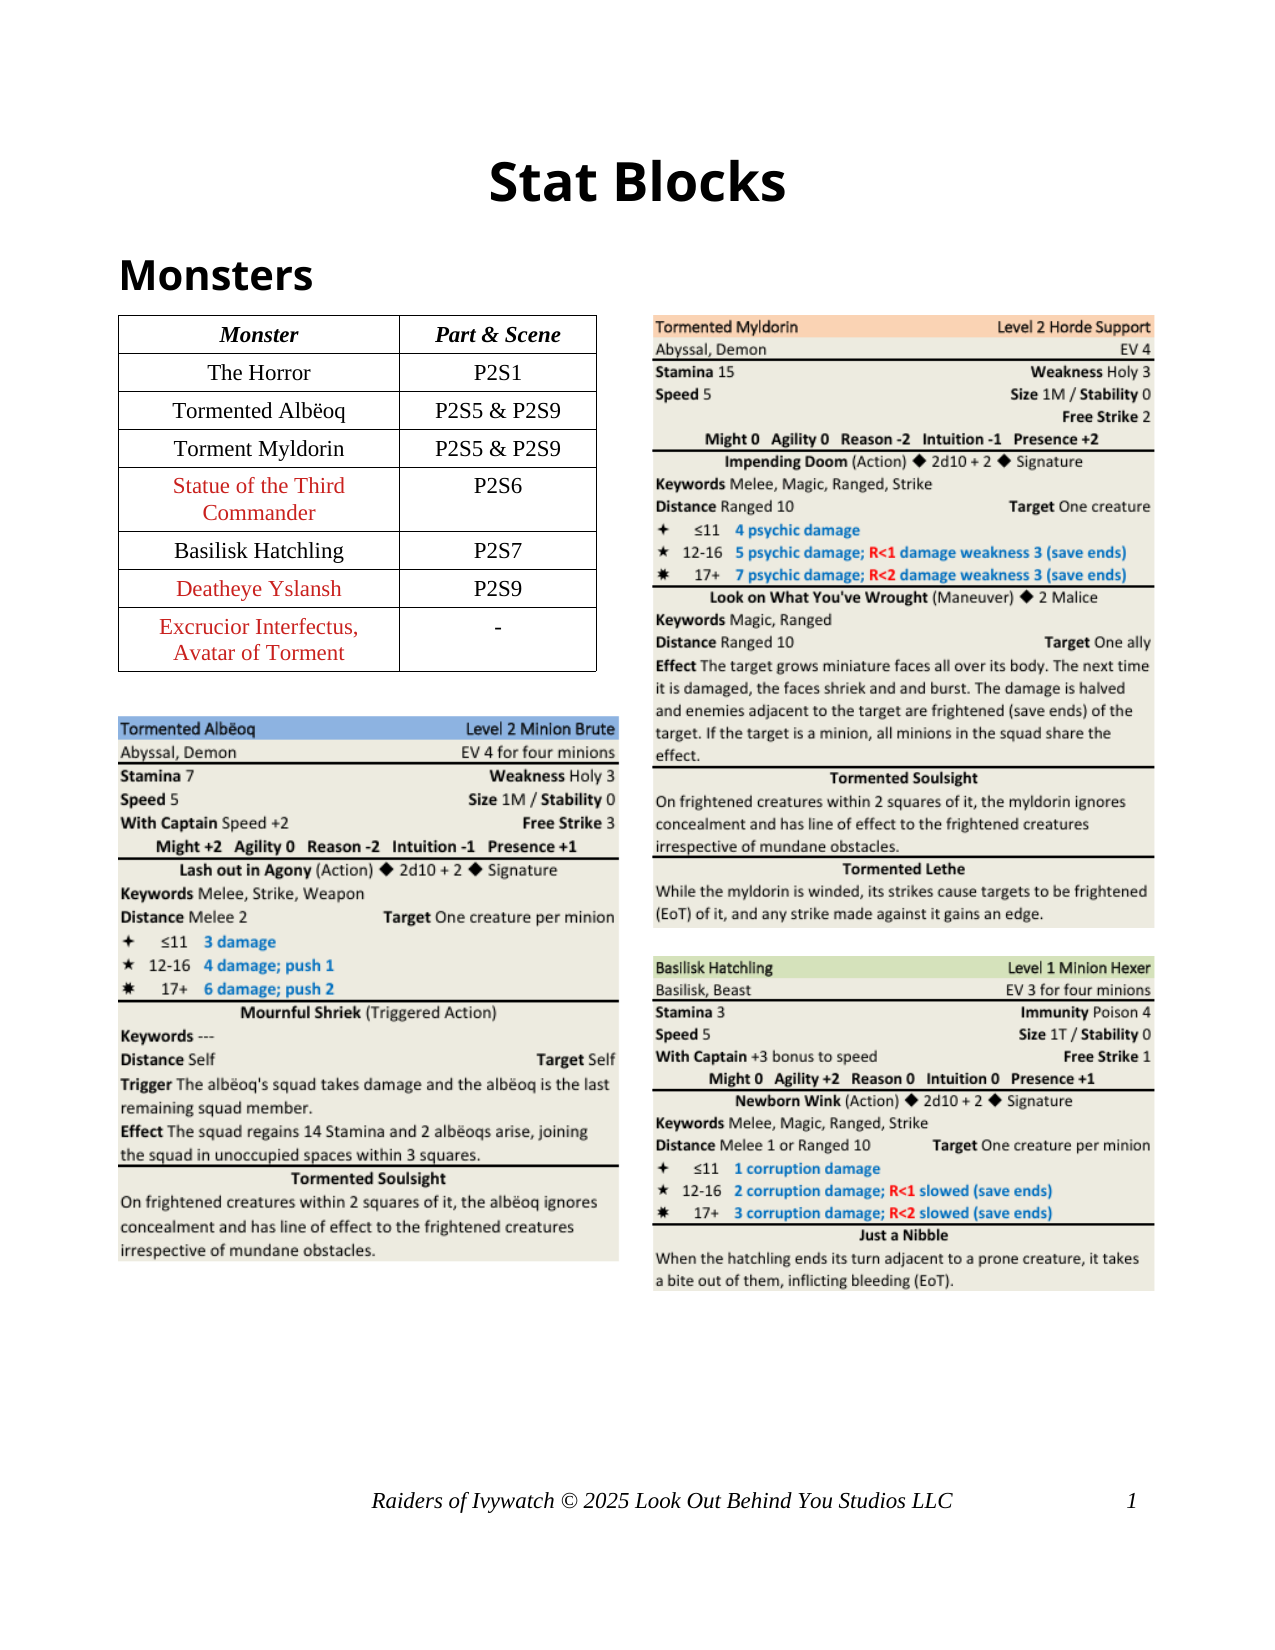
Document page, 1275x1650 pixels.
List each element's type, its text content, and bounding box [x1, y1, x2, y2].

table_cell P2S7 [400, 532, 596, 569]
table_header Part & Scene [400, 316, 596, 353]
table_cell Excrucior Interfectus, Avatar of Torment [119, 608, 399, 671]
table_cell P2S1 [400, 354, 596, 391]
table_cell - [400, 608, 596, 671]
table_cell The Horror [119, 354, 399, 391]
table_cell Tormented Albëoq [119, 392, 399, 429]
subtitle Stat Blocks [118, 143, 1157, 217]
picture [652, 315, 1157, 928]
table_cell P2S6 [400, 468, 596, 531]
subtitle Monsters [118, 246, 1157, 302]
table_cell Deatheye Yslansh [119, 570, 399, 607]
table_cell P2S5 & P2S9 [400, 392, 596, 429]
table_cell Statue of the Third Commander [119, 468, 399, 531]
table_cell Basilisk Hatchling [119, 532, 399, 569]
table_header Monster [119, 316, 399, 353]
table_cell P2S5 & P2S9 [400, 430, 596, 467]
table_cell Torment Myldorin [119, 430, 399, 467]
picture [118, 716, 623, 1264]
picture [652, 956, 1157, 1291]
table_cell P2S9 [400, 570, 596, 607]
